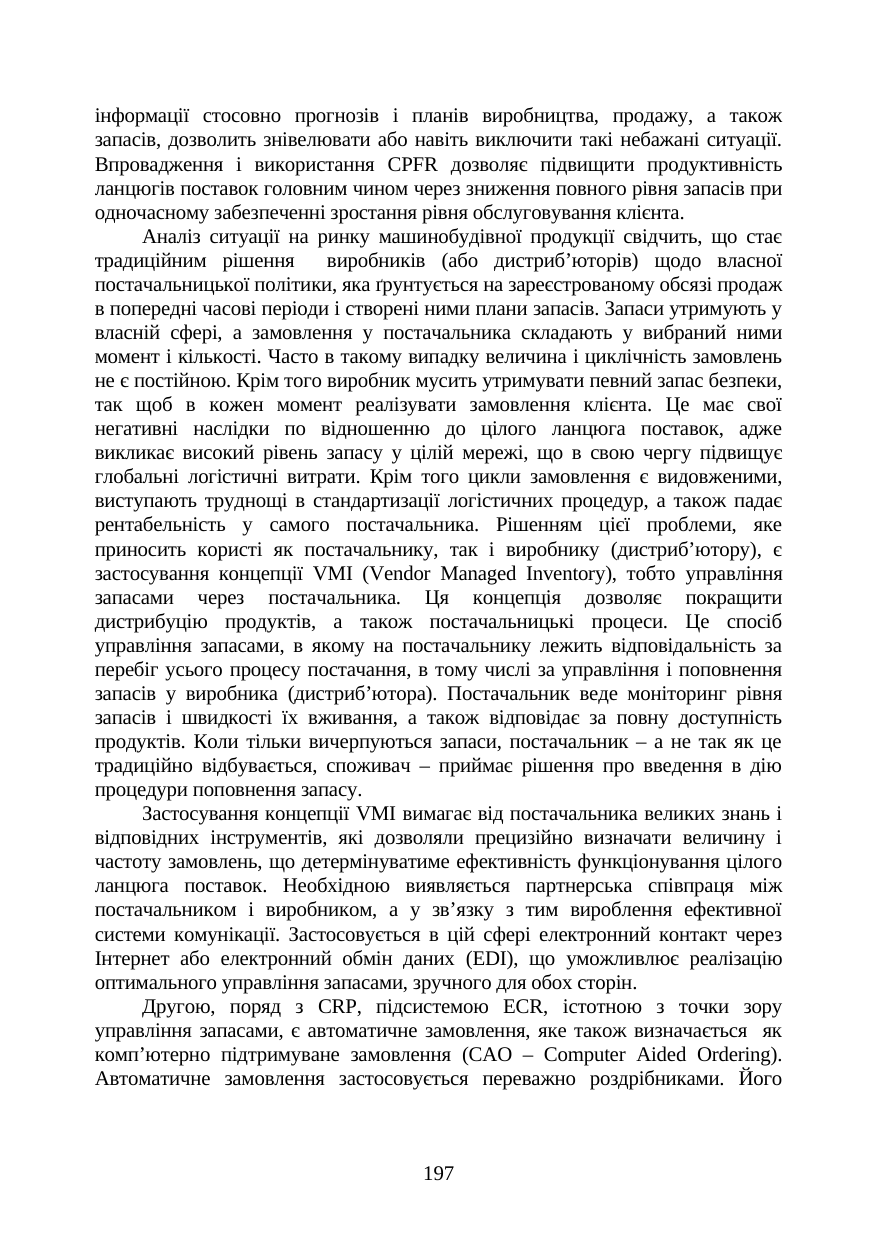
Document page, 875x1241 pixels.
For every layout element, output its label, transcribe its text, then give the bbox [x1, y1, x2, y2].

text інформації стосовно прогнозів і планів виробництва, продажу, а також запасів, дозволить знівелювати або навіть виключити такі небажані ситуації. Впровадження і використання CPFR дозволяє підвищити продуктивність ланцюгів поставок головним чином через зниження повного рівня запасів при одночасному забезпеченні зростання рівня обслуговування клієнта. [94, 103, 782, 224]
text Аналіз ситуації на ринку машинобудівної продукції свідчить, що стає традиційним рішення виробників (або дистриб’юторів) щодо власної постачальницької політики, яка ґрунтується на зареєстрованому обсязі продаж в попередні часові періоди і створені ними плани запасів. Запаси утримують у власній сфері, а замовлення у постачальника складають у вибраний ними момент і кількості. Часто в такому випадку величина і циклічність замовлень не є постійною. Крім того виробник мусить утримувати певний запас безпеки, так щоб в кожен момент реалізувати замовлення клієнта. Це має свої негативні наслідки по відношенню до цілого ланцюга поставок, адже викликає високий рівень запасу у цілій мережі, що в свою чергу підвищує глобальні логістичні витрати. Крім того цикли замовлення є видовженими, виступають труднощі в стандартизації логістичних процедур, а також падає рентабельність у самого постачальника. Рішенням цієї проблеми, яке приносить користі як постачальнику, так і виробнику (дистриб’ютору), є застосування концепції VMI (Vendor Managed Inventory), тобто управління запасами через постачальника. Ця концепція дозволяє покращити дистрибуцію продуктів, а також постачальницькі процеси. Це спосіб управління запасами, в якому на постачальнику лежить відповідальність за перебіг усього процесу постачання, в тому числі за управління і поповнення запасів у виробника (дистриб’ютора). Постачальник веде моніторинг рівня запасів і швидкості їх вживання, а також відповідає за повну доступність продуктів. Коли тільки вичерпуються запаси, постачальник – а не так як це традиційно відбувається, споживач – приймає рішення про введення в дію процедури поповнення запасу. [94, 224, 782, 801]
text Другою, поряд з CRP, підсистемою ECR, істотною з точки зору управління запасами, є автоматичне замовлення, яке також визначається як комп’ютерно підтримуване замовлення (CAO – Computer Aided Ordering). Автоматичне замовлення застосовується переважно роздрібниками. Його [94, 994, 782, 1090]
text Застосування концепції VMI вимагає від постачальника великих знань і відповідних інструментів, які дозволяли прецизійно визначати величину і частоту замовлень, що детермінуватиме ефективність функціонування цілого ланцюга поставок. Необхідною виявляється партнерська співпраця між постачальником і виробником, а у зв’язку з тим вироблення ефективної системи комунікації. Застосовується в цій сфері електронний контакт через Інтернет або електронний обмін даних (EDI), що уможливлює реалізацію оптимального управління запасами, зручного для обох сторін. [94, 801, 782, 994]
